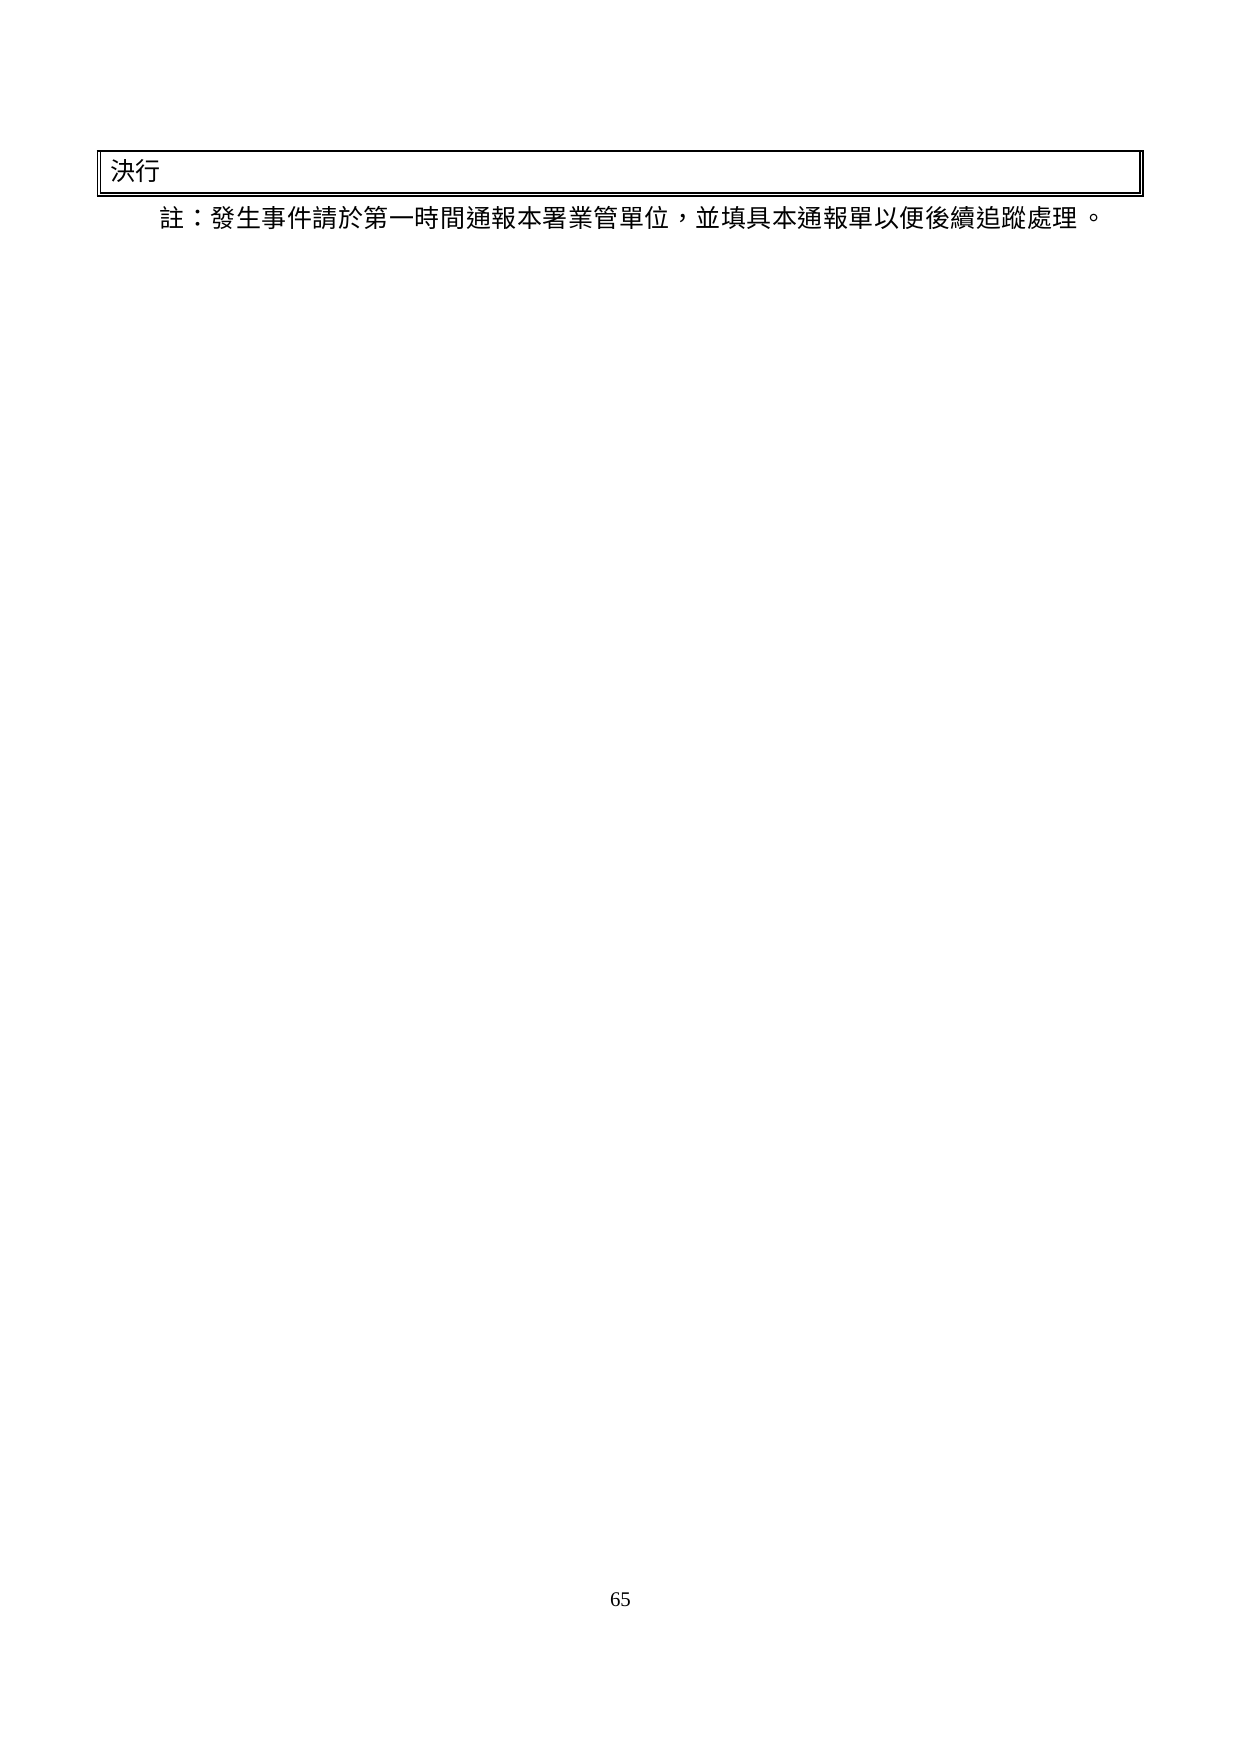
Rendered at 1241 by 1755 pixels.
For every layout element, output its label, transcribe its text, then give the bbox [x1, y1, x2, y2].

text 註：發生事件請於第一時間通報本署業管單位，並填具本通報單以便後續追蹤處理。 [159, 204, 1081, 263]
table_cell 決行 [101, 152, 1139, 192]
